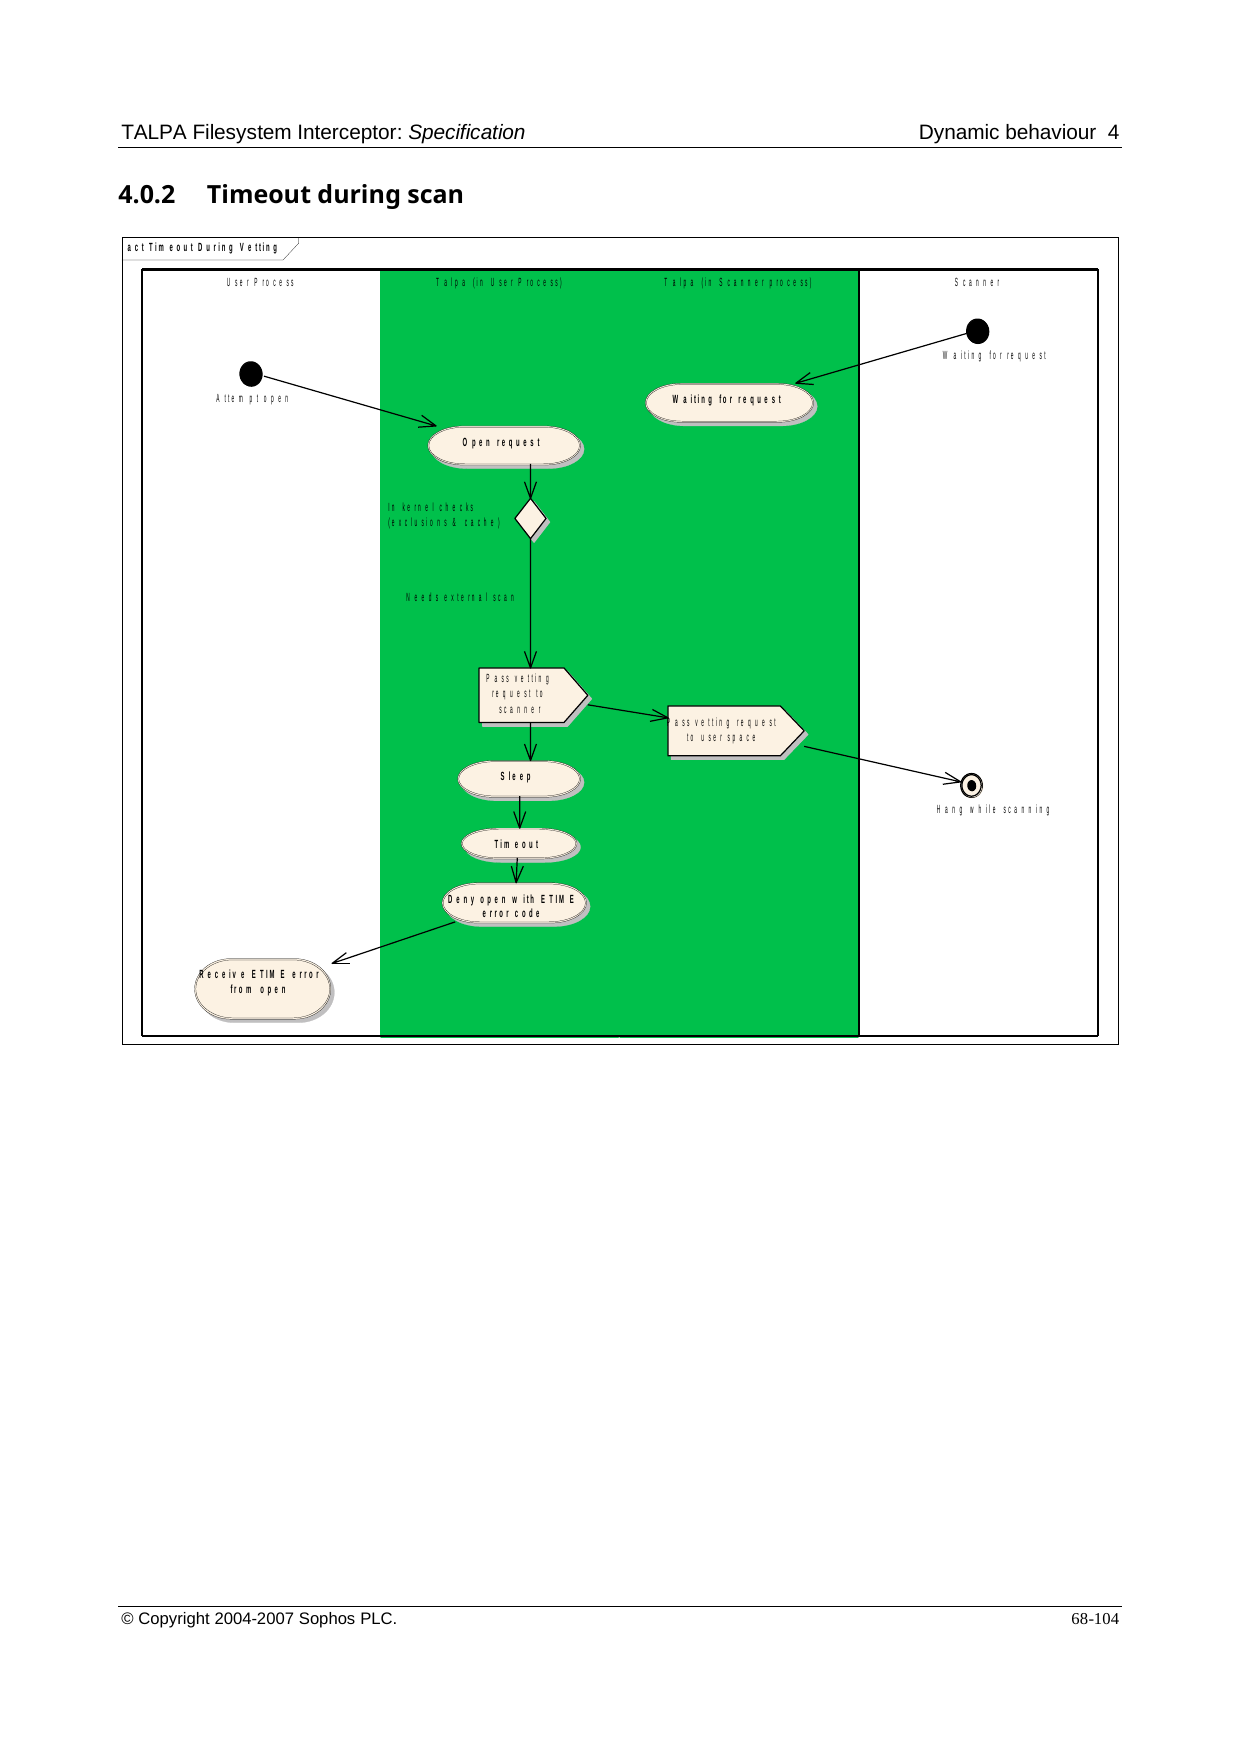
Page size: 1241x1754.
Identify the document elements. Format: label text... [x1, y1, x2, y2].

subtitle Timeout during scan [118, 177, 1122, 211]
